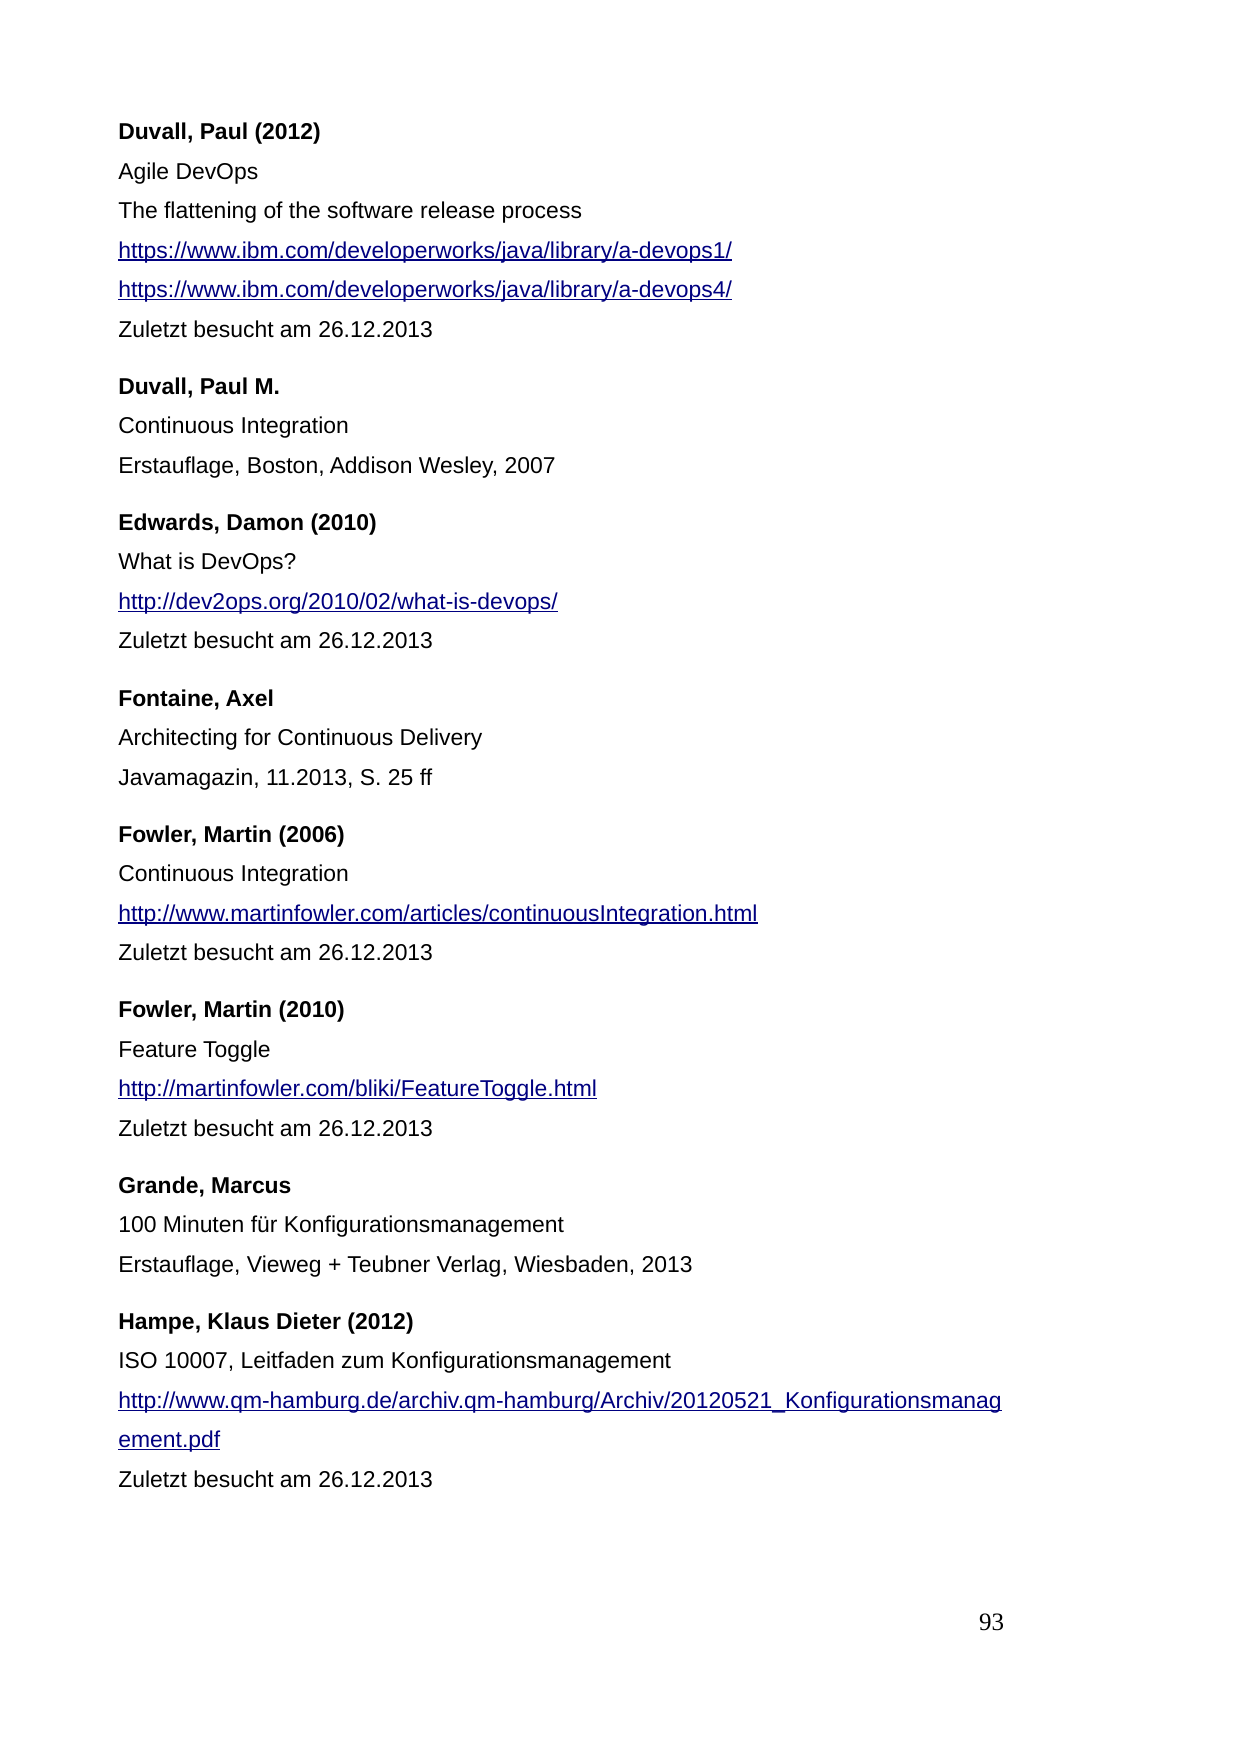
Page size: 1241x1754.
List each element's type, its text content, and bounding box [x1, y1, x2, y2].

text Fowler, Martin (2006) Continuous Integration http://www.martinfowler.com/articles/continuousIntegration.html Zuletzt besucht am 26.12.2013 [118, 821, 1004, 965]
text Fowler, Martin (2010) Feature Toggle http://martinfowler.com/bliki/FeatureToggle.html Zuletzt besucht am 26.12.2013 [118, 996, 1004, 1141]
text Hampe, Klaus Dieter (2012) ISO 10007, Leitfaden zum Konfigurationsmanagement http://www.qm-hamburg.de/archiv.qm-hamburg/Archiv/20120521_Konfigurationsmanagement.pdf Zuletzt besucht am 26.12.2013 [118, 1308, 1004, 1492]
text Edwards, Damon (2010) What is DevOps? http://dev2ops.org/2010/02/what-is-devops/ Zuletzt besucht am 26.12.2013 [118, 509, 1004, 654]
text Fontaine, Axel Architecting for Continuous Delivery Javamagazin, 11.2013, S. 25 ff [118, 684, 1004, 790]
text Duvall, Paul (2012) Agile DevOps The flattening of the software release process https://www.ibm.com/developerworks/java/library/a-devops1/ https://www.ibm.com/developerworks/java/library/a-devops4/ Zuletzt besucht am 26.12.2013 [118, 118, 1004, 342]
text Duvall, Paul M. Continuous Integration Erstauflage, Boston, Addison Wesley, 2007 [118, 373, 1004, 478]
text Grande, Marcus 100 Minuten für Konfigurationsmanagement Erstauflage, Vieweg + Teubner Verlag, Wiesbaden, 2013 [118, 1172, 1004, 1277]
